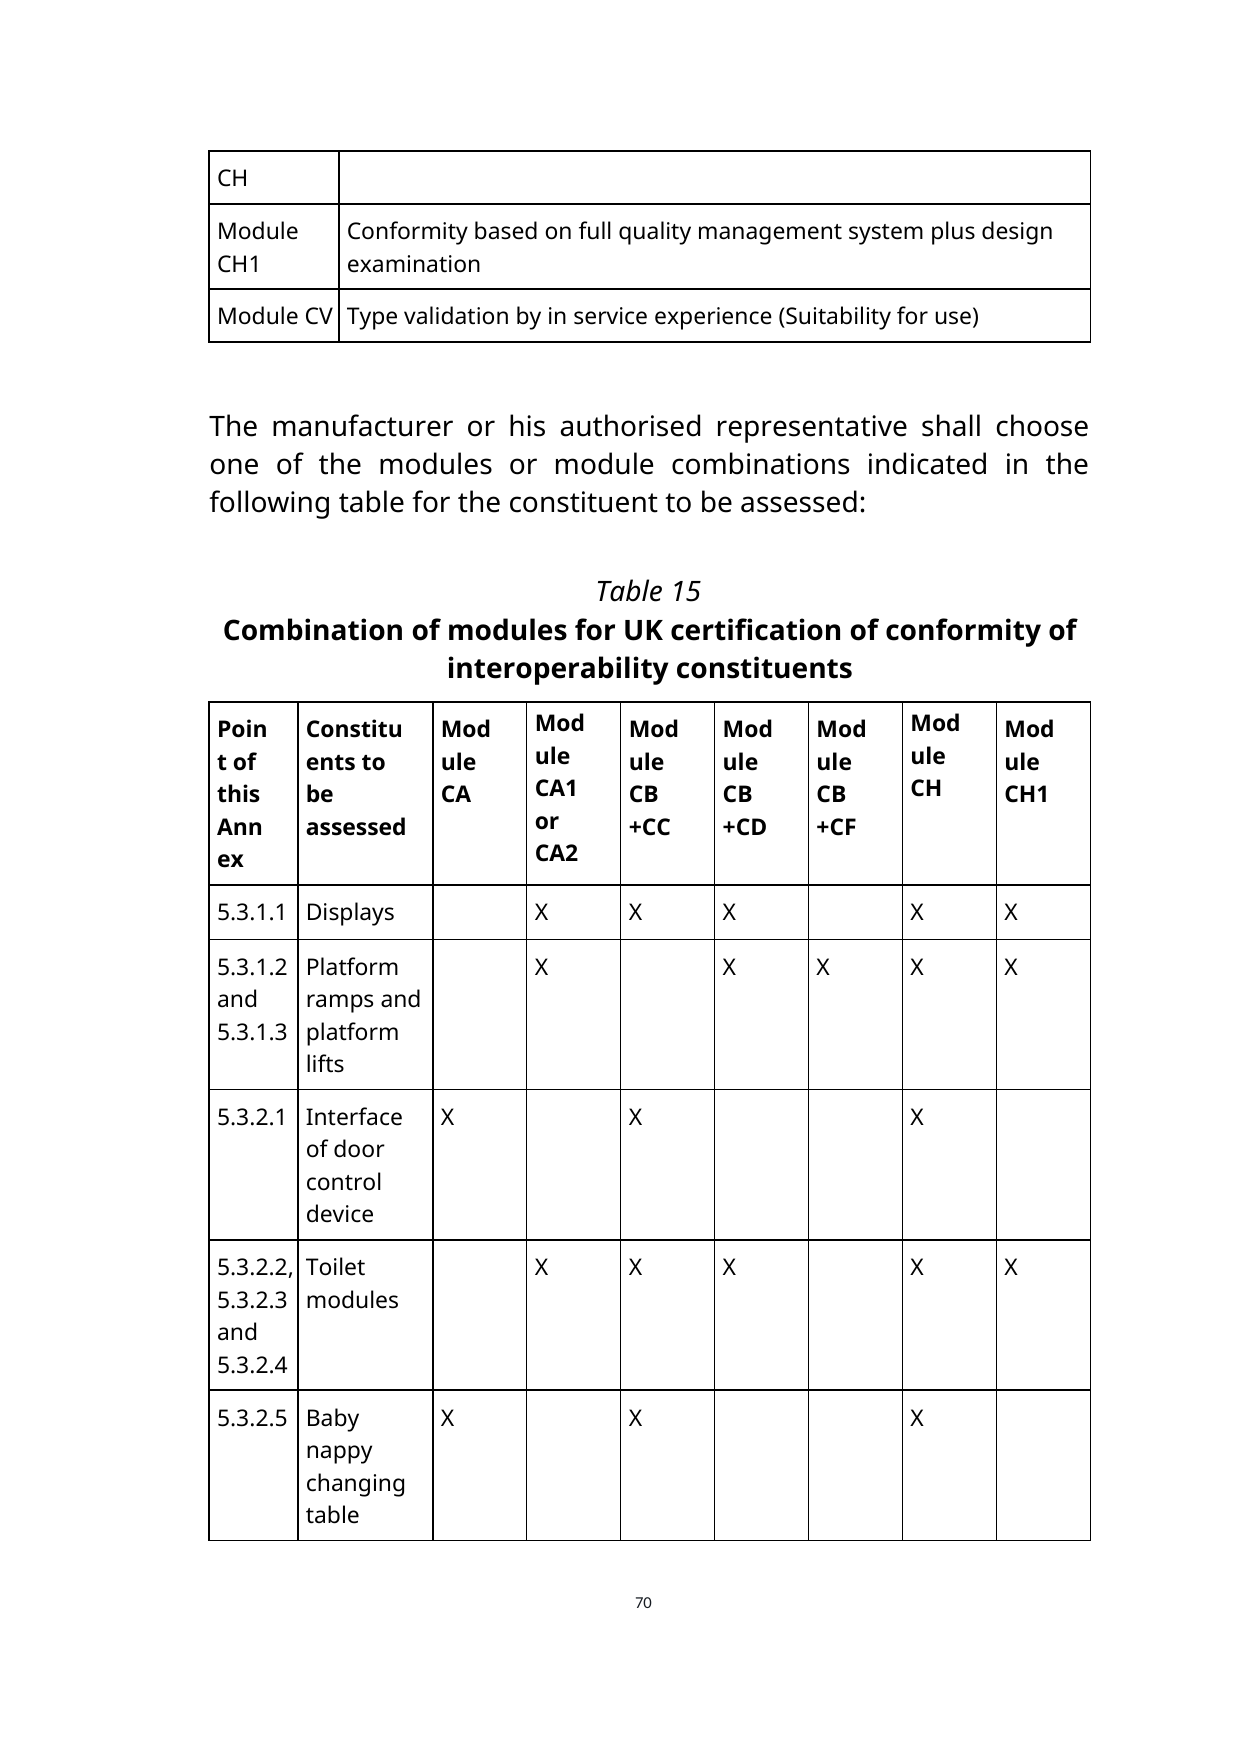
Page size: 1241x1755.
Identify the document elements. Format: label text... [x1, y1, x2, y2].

table_cell 5.3.2.5 [210, 1391, 297, 1540]
table_cell X [621, 1090, 714, 1239]
table_header Module CH [903, 703, 996, 884]
table_cell X [715, 940, 808, 1089]
table_cell [527, 1090, 620, 1239]
table_cell X [434, 1090, 526, 1239]
table_cell X [715, 886, 808, 938]
table_cell [434, 940, 526, 1089]
table_cell Baby nappy changing table [299, 1391, 432, 1540]
table_cell X [621, 1241, 714, 1389]
table_cell X [997, 886, 1090, 938]
table_cell [621, 940, 714, 1089]
table_cell X [527, 886, 620, 938]
table_cell Conformity based on full quality management system plus design examination [340, 205, 1090, 288]
table_cell [809, 1241, 902, 1389]
table_cell 5.3.2.2, 5.3.2.3 and 5.3.2.4 [210, 1241, 297, 1389]
table_cell X [809, 940, 902, 1089]
table_header Constituents to be assessed [299, 703, 432, 884]
table_cell [715, 1391, 808, 1540]
table_cell Type validation by in service experience (Suitability for use) [340, 290, 1090, 341]
table_cell X [903, 886, 996, 938]
table_cell [340, 152, 1090, 203]
table_cell [434, 1241, 526, 1389]
table_cell X [527, 940, 620, 1089]
table_cell Module CH1 [210, 205, 338, 288]
table_header Module CA [434, 703, 526, 884]
table_cell 5.3.2.1 [210, 1090, 297, 1239]
table_cell X [621, 1391, 714, 1540]
table_cell X [621, 886, 714, 938]
table_header Module CA1 or CA2 [527, 703, 620, 884]
table_cell [434, 886, 526, 938]
table_cell X [903, 1090, 996, 1239]
table_cell 5.3.1.1 [210, 886, 297, 938]
table_cell X [434, 1391, 526, 1540]
table_cell Interface of door control device [299, 1090, 432, 1239]
table_cell Platform ramps and platform lifts [299, 940, 432, 1089]
table_cell X [997, 1241, 1090, 1389]
table_cell [527, 1391, 620, 1540]
table_cell 5.3.1.2 and 5.3.1.3 [210, 940, 297, 1089]
table_cell [809, 886, 902, 938]
table_header Module CB +CD [715, 703, 808, 884]
table_header Module CB +CC [621, 703, 714, 884]
table_cell Displays [299, 886, 432, 938]
table_header Point of this Annex [210, 703, 297, 884]
table_cell X [715, 1241, 808, 1389]
text Table 15 [209, 572, 1090, 610]
table_cell [997, 1090, 1090, 1239]
table_cell [715, 1090, 808, 1239]
table_header Module CH1 [997, 703, 1090, 884]
table_cell X [903, 1391, 996, 1540]
table_cell [809, 1391, 902, 1540]
table_cell X [903, 1241, 996, 1389]
table_header Module CB +CF [809, 703, 902, 884]
table_cell Module CV [210, 290, 338, 341]
table_cell X [997, 940, 1090, 1089]
table_cell X [903, 940, 996, 1089]
table_cell X [527, 1241, 620, 1389]
table_cell Toilet modules [299, 1241, 432, 1389]
text The manufacturer or his authorised representative shall choose one of the modules or module combinations indicated in the following table for the constituent to be assessed: [209, 406, 1090, 521]
table_cell [997, 1391, 1090, 1540]
table_cell CH [210, 152, 338, 203]
text Combination of modules for UK certification of conformity of interoperability constituents [209, 610, 1090, 687]
table_cell [809, 1090, 902, 1239]
